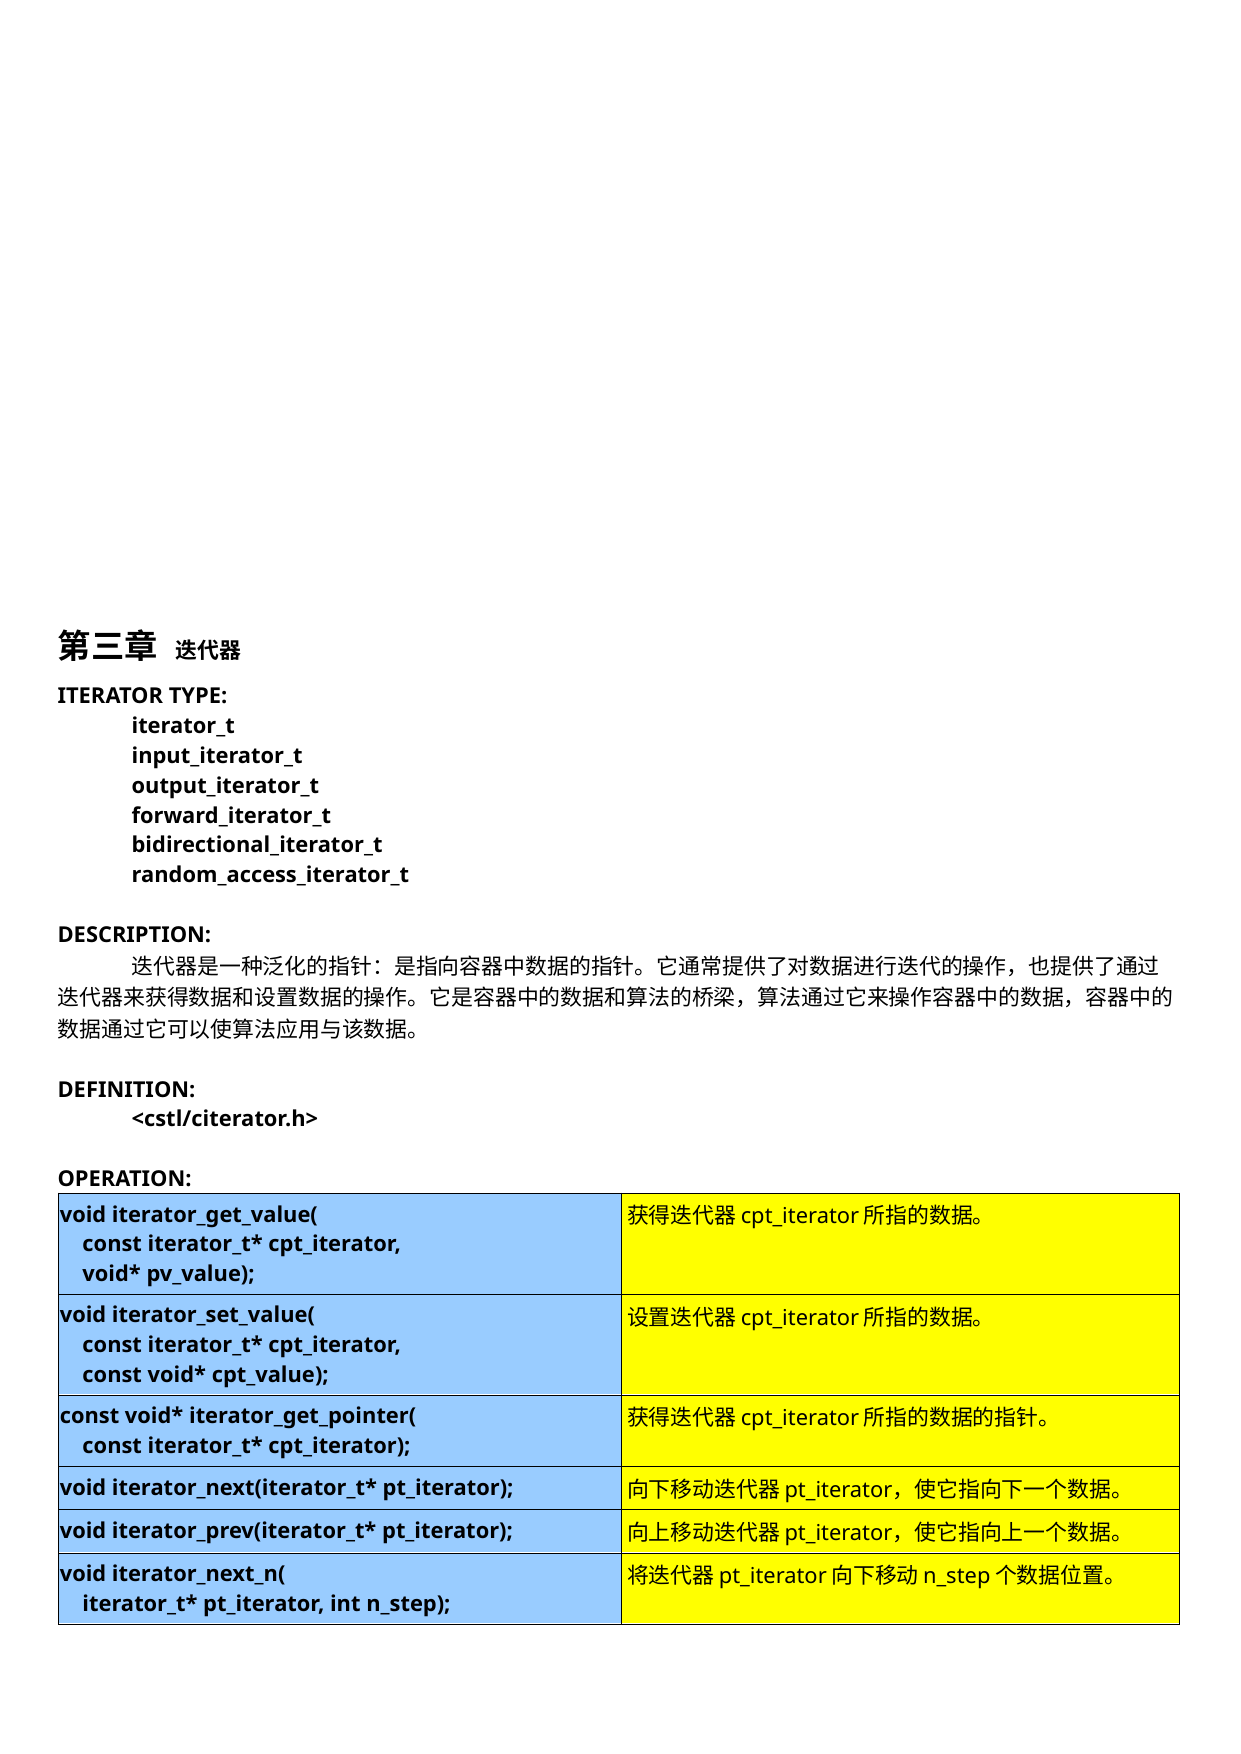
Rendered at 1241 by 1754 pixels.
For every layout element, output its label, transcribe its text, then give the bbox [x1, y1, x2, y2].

table_cell 向下移动迭代器pt_iterator，使它指向下一个数据。 [622, 1467, 1179, 1509]
text forward_iterator_t [57, 800, 1179, 829]
text DESCRIPTION: [57, 919, 1179, 949]
table_cell const void* iterator_get_pointer( const iterator_t* cpt_iterator); [59, 1396, 621, 1466]
table_cell 向上移动迭代器pt_iterator，使它指向上一个数据。 [622, 1510, 1179, 1552]
text bidirectional_iterator_t [57, 829, 1179, 859]
table_cell void iterator_next(iterator_t* pt_iterator); [59, 1467, 621, 1509]
text 迭代器是一种泛化的指针：是指向容器中数据的指针。它通常提供了对数据进行迭代的操作，也提供了通过迭代器来获得数据和设置数据的操作。它是容器中的数据和算法的桥梁，算法通过它来操作容器中的数据，容器中的数据通过它可以使算法应用与该数据。 [57, 949, 1179, 1044]
table_cell 设置迭代器cpt_iterator所指的数据。 [622, 1295, 1179, 1394]
table_header void iterator_get_value( const iterator_t* cpt_iterator, void* pv_value); [59, 1194, 621, 1294]
text input_iterator_t [57, 740, 1179, 770]
table_cell 获得迭代器cpt_iterator所指的数据的指针。 [622, 1396, 1179, 1466]
text DEFINITION: [57, 1073, 1179, 1103]
text <cstl/citerator.h> [57, 1103, 1179, 1133]
table_cell 将迭代器pt_iterator向下移动n_step个数据位置。 [622, 1554, 1179, 1623]
table_cell void iterator_set_value( const iterator_t* cpt_iterator, const void* cpt_value); [59, 1295, 621, 1394]
text OPERATION: [57, 1163, 1179, 1193]
text iterator_t [57, 710, 1179, 740]
table_cell void iterator_next_n( iterator_t* pt_iterator, int n_step); [59, 1554, 621, 1623]
table_cell void iterator_prev(iterator_t* pt_iterator); [59, 1510, 621, 1552]
text ITERATOR TYPE: [57, 681, 1179, 710]
text random_access_iterator_t [57, 859, 1179, 889]
text output_iterator_t [57, 770, 1179, 800]
table_header 获得迭代器cpt_iterator所指的数据。 [622, 1194, 1179, 1294]
subtitle 迭代器 [57, 620, 1179, 668]
